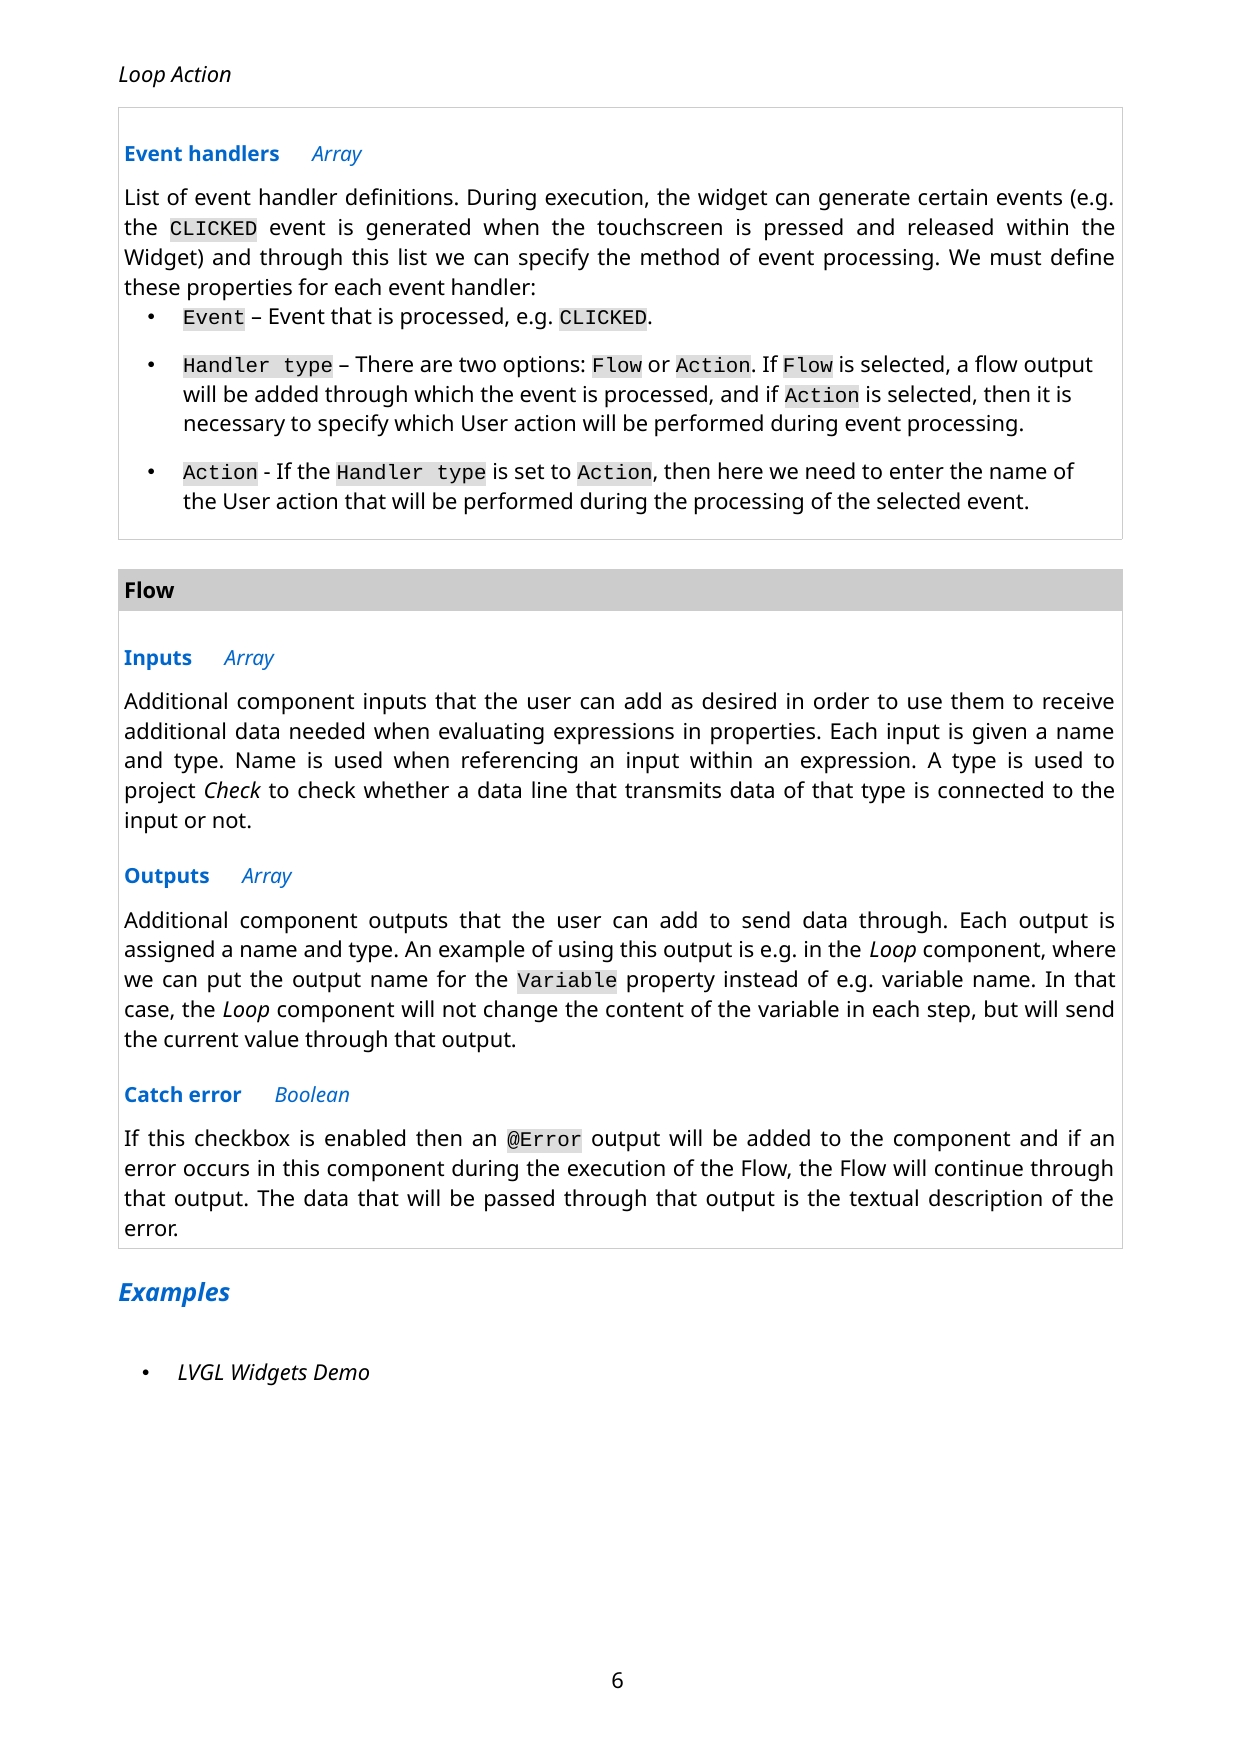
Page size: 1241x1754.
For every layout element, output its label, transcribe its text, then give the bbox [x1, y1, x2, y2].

table_cell Event handlers Array List of event handler definitions. During execution, the widget can generate certain events (e.g. the CLICKED event is generated when the touchscreen is pressed and released within the Widget) and through this list we can specify the method of event processing. We must define these properties for each event handler: Event – Event that is processed, e.g. CLICKED. Handler type – There are two options: Flow or Action. If Flow is selected, a flow output will be added through which the event is processed, and if Action is selected, then it is necessary to specify which User action will be performed during event processing. Action - If the Handler type is set to Action, then here we need to enter the name of the User action that will be performed during the processing of the selected event. [119, 108, 1122, 539]
subtitle Examples [118, 1275, 1122, 1309]
list LVGL Widgets Demo [142, 1356, 1110, 1386]
table_cell Inputs Array Additional component inputs that the user can add as desired in order to use them to receive additional data needed when evaluating expressions in properties. Each input is given a name and type. Name is used when referencing an input within an expression. A type is used to project Check to check whether a data line that transmits data of that type is connected to the input or not. Outputs Array Additional component outputs that the user can add to send data through. Each output is assigned a name and type. An example of using this output is e.g. in the Loop component, where we can put the output name for the Variable property instead of e.g. variable name. In that case, the Loop component will not change the content of the variable in each step, but will send the current value through that output. Catch error Boolean If this checkbox is enabled then an @Error output will be added to the component and if an error occurs in this component during the execution of the Flow, the Flow will continue through that output. The data that will be passed through that output is the textual description of the error. [119, 611, 1122, 1248]
table_header Flow [119, 570, 1122, 610]
